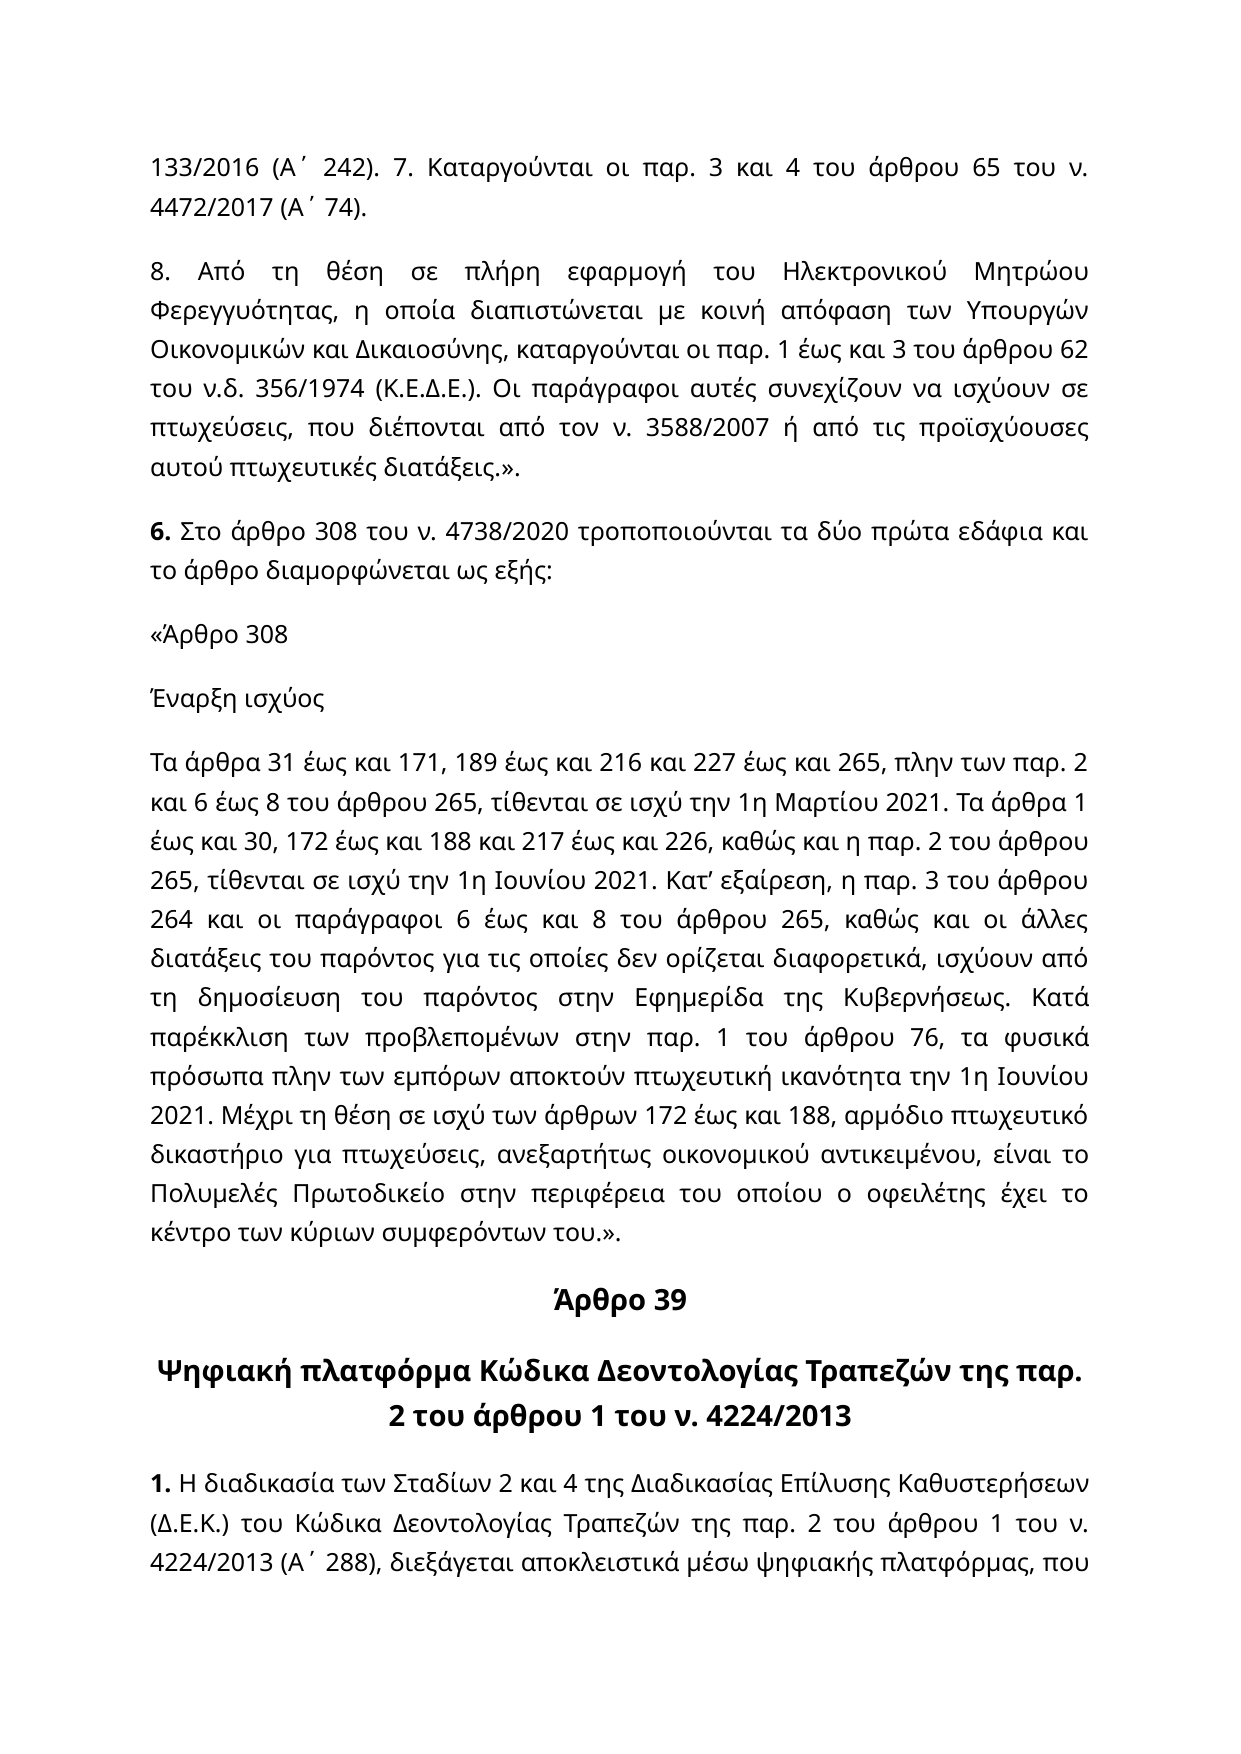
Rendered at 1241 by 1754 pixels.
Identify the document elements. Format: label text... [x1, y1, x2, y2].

text «Άρθρο 308 [150, 617, 1090, 651]
subtitle Άρθρο 39 [150, 1279, 1090, 1319]
text 133/2016 (Α΄ 242). 7. Καταργούνται οι παρ. 3 και 4 του άρθρου 65 του ν. 4472/2017 (Α΄ 74). [150, 150, 1090, 223]
text Έναρξη ισχύος [150, 681, 1090, 715]
text 8. Από τη θέση σε πλήρη εφαρμογή του Ηλεκτρονικού Μητρώου Φερεγγυότητας, η οποία διαπιστώνεται με κοινή απόφαση των Υπουργών Οικονομικών και Δικαιοσύνης, καταργούνται οι παρ. 1 έως και 3 του άρθρου 62 του ν.δ. 356/1974 (Κ.Ε.Δ.Ε.). Οι παράγραφοι αυτές συνεχίζουν να ισχύουν σε πτωχεύσεις, που διέπονται από τον ν. 3588/2007 ή από τις προϊσχύουσες αυτού πτωχευτικές διατάξεις.». [150, 253, 1090, 483]
text Τα άρθρα 31 έως και 171, 189 έως και 216 και 227 έως και 265, πλην των παρ. 2 και 6 έως 8 του άρθρου 265, τίθενται σε ισχύ την 1η Μαρτίου 2021. Τα άρθρα 1 έως και 30, 172 έως και 188 και 217 έως και 226, καθώς και η παρ. 2 του άρθρου 265, τίθενται σε ισχύ την 1η Ιουνίου 2021. Κατ’ εξαίρεση, η παρ. 3 του άρθρου 264 και οι παράγραφοι 6 έως και 8 του άρθρου 265, καθώς και οι άλλες διατάξεις του παρόντος για τις οποίες δεν ορίζεται διαφορετικά, ισχύουν από τη δημοσίευση του παρόντος στην Εφημερίδα της Κυβερνήσεως. Κατά παρέκκλιση των προβλεπομένων στην παρ. 1 του άρθρου 76, τα φυσικά πρόσωπα πλην των εμπόρων αποκτούν πτωχευτική ικανότητα την 1η Ιουνίου 2021. Μέχρι τη θέση σε ισχύ των άρθρων 172 έως και 188, αρμόδιο πτωχευτικό δικαστήριο για πτωχεύσεις, ανεξαρτήτως οικονομικού αντικειμένου, είναι το Πολυμελές Πρωτοδικείο στην περιφέρεια του οποίου ο οφειλέτης έχει το κέντρο των κύριων συμφερόντων του.». [150, 745, 1090, 1249]
text 6. Στο άρθρο 308 του ν. 4738/2020 τροποποιούνται τα δύο πρώτα εδάφια και το άρθρο διαμορφώνεται ως εξής: [150, 513, 1090, 587]
text 1. Η διαδικασία των Σταδίων 2 και 4 της Διαδικασίας Επίλυσης Καθυστερήσεων (Δ.Ε.Κ.) του Κώδικα Δεοντολογίας Τραπεζών της παρ. 2 του άρθρου 1 του ν. 4224/2013 (Α΄ 288), διεξάγεται αποκλειστικά μέσω ψηφιακής πλατφόρμας, που [150, 1466, 1090, 1578]
subtitle Ψηφιακή πλατφόρμα Κώδικα Δεοντολογίας Τραπεζών της παρ. 2 του άρθρου 1 του ν. 4224/2013 [150, 1350, 1090, 1435]
